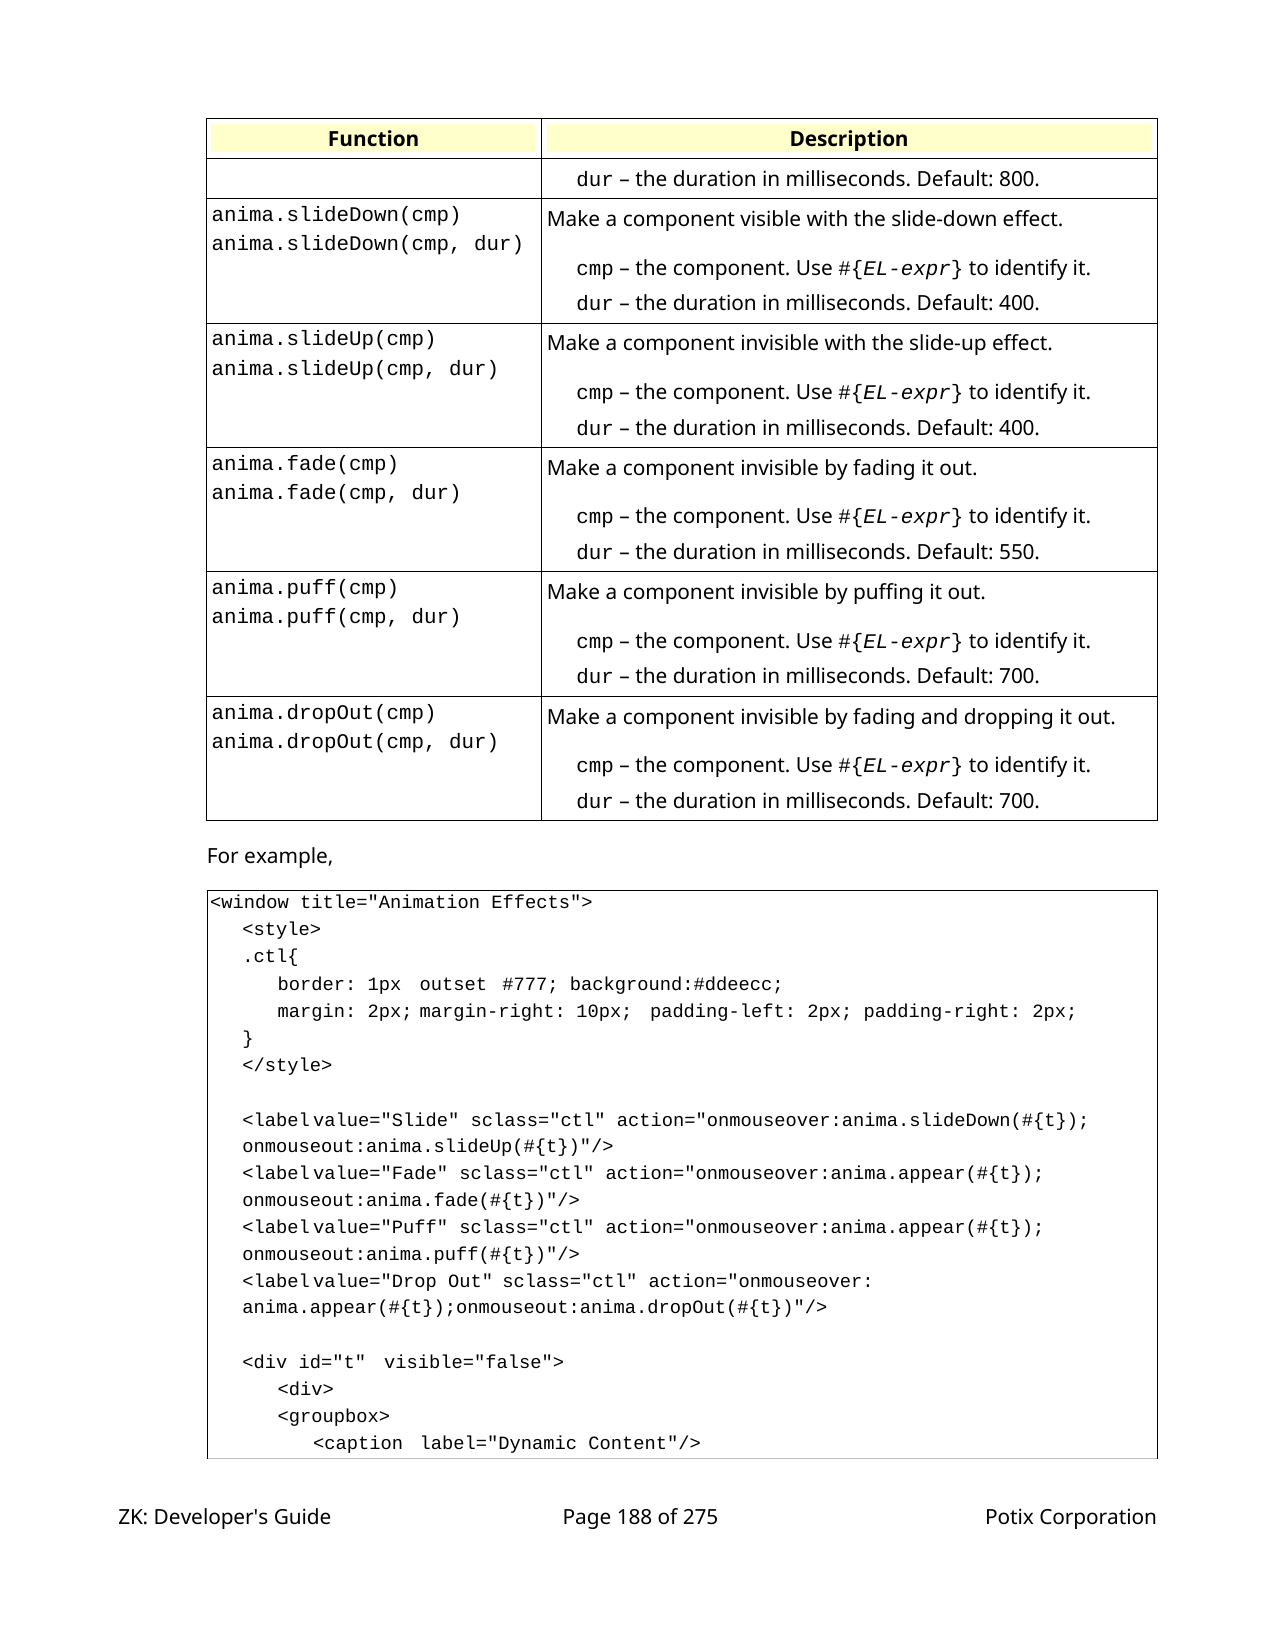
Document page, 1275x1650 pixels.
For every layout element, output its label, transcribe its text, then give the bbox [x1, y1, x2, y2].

table_cell anima.slideDown(cmp) anima.slideDown(cmp, dur) [207, 199, 541, 322]
text <caption label="Dynamic Content"/> [208, 1431, 1157, 1458]
table_cell anima.puff(cmp) anima.puff(cmp, dur) [207, 572, 541, 696]
text } [208, 1026, 1157, 1050]
table_cell Make a component invisible by fading it out. cmp – the component. Use #{EL-expr} to identify it. dur – the duration in milliseconds. Default: 550. [542, 448, 1157, 571]
table_header Function [207, 119, 541, 158]
table_cell anima.dropOut(cmp) anima.dropOut(cmp, dur) [207, 697, 541, 820]
text <div id="t" visible="false"> [208, 1350, 1157, 1374]
text margin: 2px; margin-right: 10px; padding-left: 2px; padding-right: 2px; [208, 999, 1157, 1023]
text <groupbox> [208, 1404, 1157, 1428]
table_header Description [542, 119, 1157, 158]
table_cell dur – the duration in milliseconds. Default: 800. [542, 159, 1157, 198]
table_cell Make a component visible with the slide-down effect. cmp – the component. Use #{EL-expr} to identify it. dur – the duration in milliseconds. Default: 400. [542, 199, 1157, 322]
table_cell Make a component invisible with the slide-up effect. cmp – the component. Use #{EL-expr} to identify it. dur – the duration in milliseconds. Default: 400. [542, 324, 1157, 447]
text <label value="Slide" sclass="ctl" action="onmouseover:anima.slideDown(#{t}); onmouseout:anima.slideUp(#{t})"/> [208, 1107, 1157, 1158]
text <label value="Puff" sclass="ctl" action="onmouseover:anima.appear(#{t}); onmouseout:anima.puff(#{t})"/> [208, 1215, 1157, 1266]
text border: 1px outset #777; background:#ddeecc; [208, 972, 1157, 996]
table_cell anima.fade(cmp) anima.fade(cmp, dur) [207, 448, 541, 571]
text <div> [208, 1377, 1157, 1401]
table_cell Make a component invisible by puffing it out. cmp – the component. Use #{EL-expr} to identify it. dur – the duration in milliseconds. Default: 700. [542, 572, 1157, 696]
table_cell Make a component invisible by fading and dropping it out. cmp – the component. Use #{EL-expr} to identify it. dur – the duration in milliseconds. Default: 700. [542, 697, 1157, 820]
text <window title="Animation Effects"> [208, 891, 1157, 914]
text <label value="Fade" sclass="ctl" action="onmouseover:anima.appear(#{t}); onmouseout:anima.fade(#{t})"/> [208, 1161, 1157, 1212]
text <label value="Drop Out" sclass="ctl" action="onmouseover: anima.appear(#{t});onmouseout:anima.dropOut(#{t})"/> [208, 1269, 1157, 1319]
text .ctl{ [208, 944, 1157, 969]
text For example, [207, 841, 1157, 869]
table_cell anima.slideUp(cmp) anima.slideUp(cmp, dur) [207, 324, 541, 447]
text <style> [208, 917, 1157, 941]
table_cell [207, 159, 541, 198]
text </style> [208, 1053, 1157, 1077]
